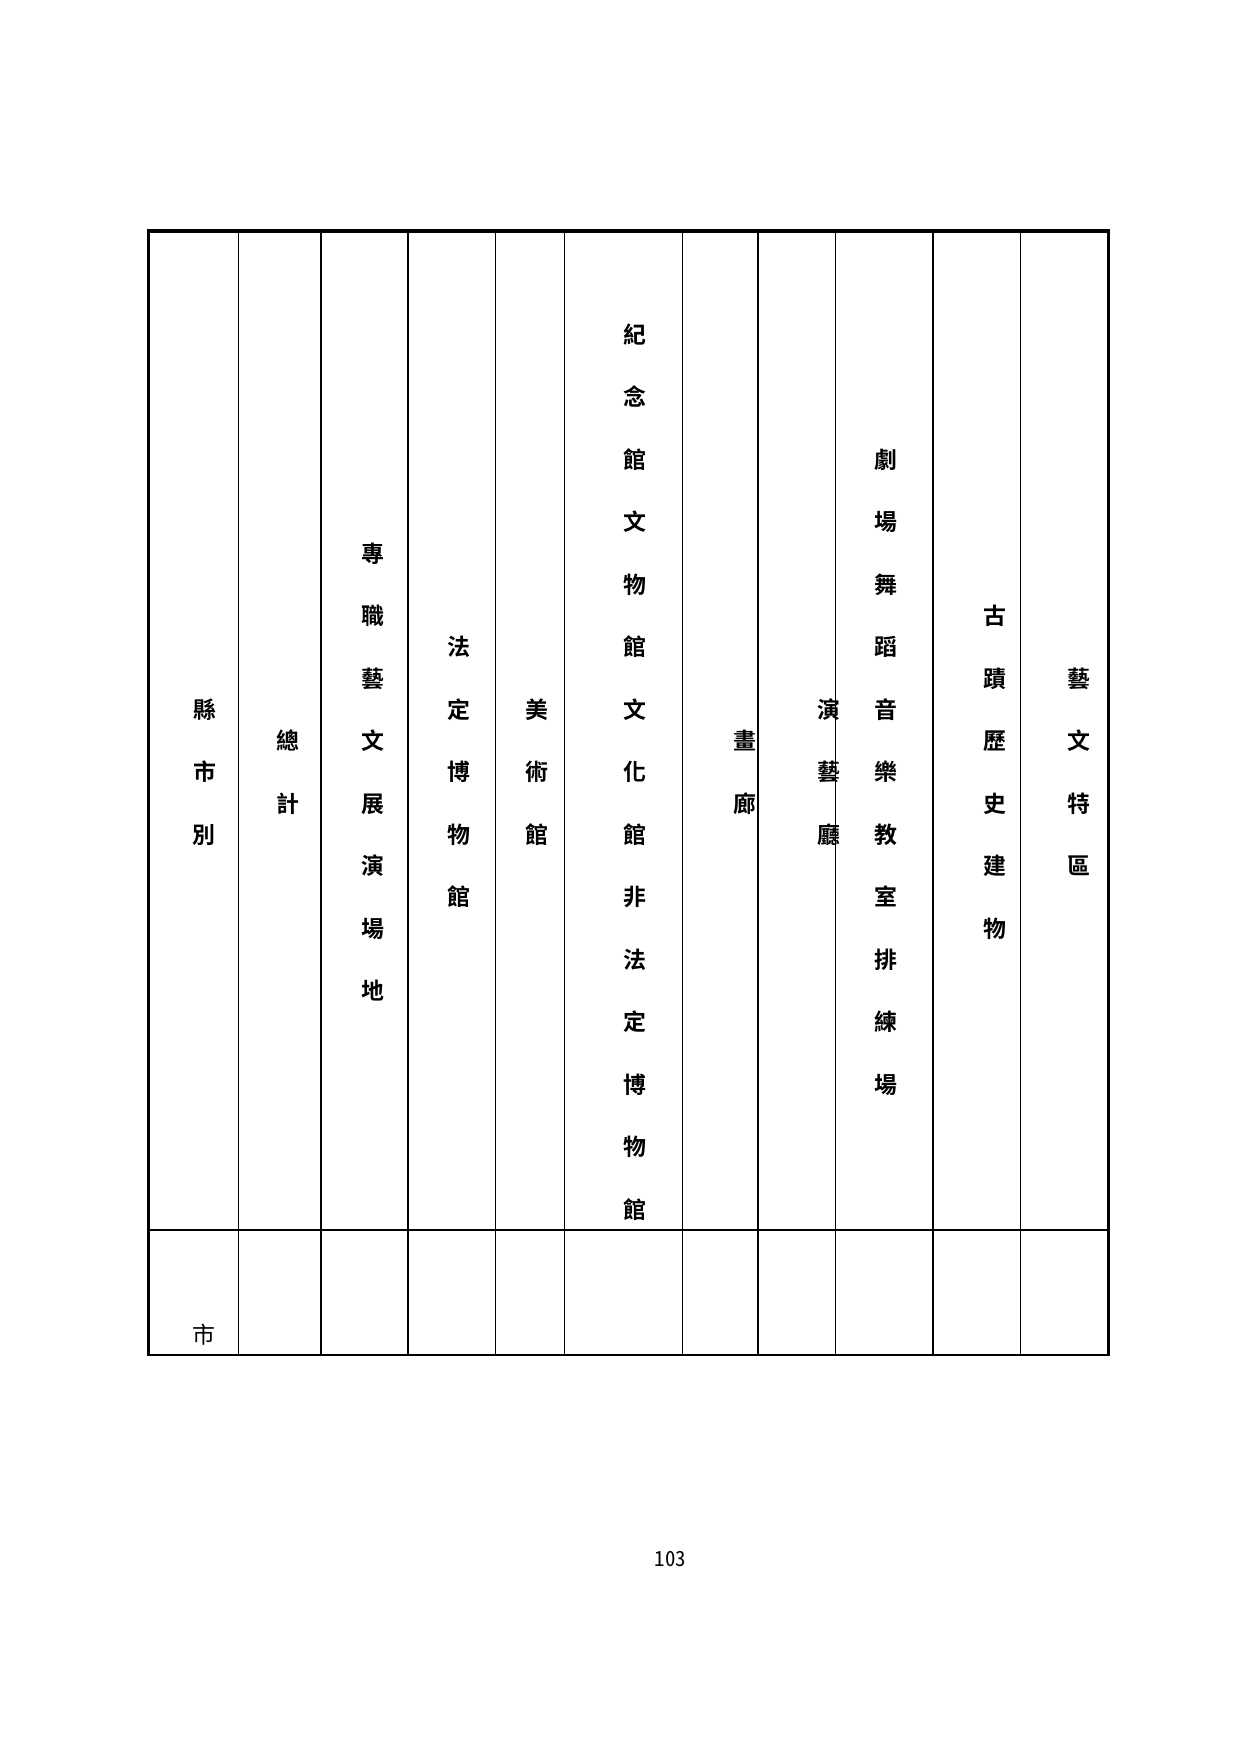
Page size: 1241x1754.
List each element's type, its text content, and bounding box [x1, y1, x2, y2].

table_cell [496, 1231, 564, 1354]
table_cell [409, 1231, 495, 1354]
table_cell 市 [150, 1231, 238, 1354]
table_header 縣市別 [150, 233, 238, 1229]
table_header 劇場舞蹈音樂教室排練場 [836, 233, 932, 1229]
table_header 紀念館文物館文化館非法定博物館 [565, 233, 682, 1229]
table_cell [683, 1231, 757, 1354]
table_header 總計 [239, 233, 320, 1229]
table_header 法定博物館 [409, 233, 495, 1229]
table_cell [322, 1231, 407, 1354]
table_header 古蹟歷史建物 [934, 233, 1020, 1229]
table_header 藝文特區 [1021, 233, 1107, 1229]
table_cell [565, 1231, 682, 1354]
table_cell [239, 1231, 320, 1354]
table_header 演藝廳 [759, 233, 835, 1229]
table_header 畫廊 [683, 233, 757, 1229]
table_cell [759, 1231, 835, 1354]
table_cell [1021, 1231, 1107, 1354]
table_header 美術館 [496, 233, 564, 1229]
table_cell [934, 1231, 1020, 1354]
table_header 專職藝文展演場地 [322, 233, 407, 1229]
table_cell [836, 1231, 932, 1354]
